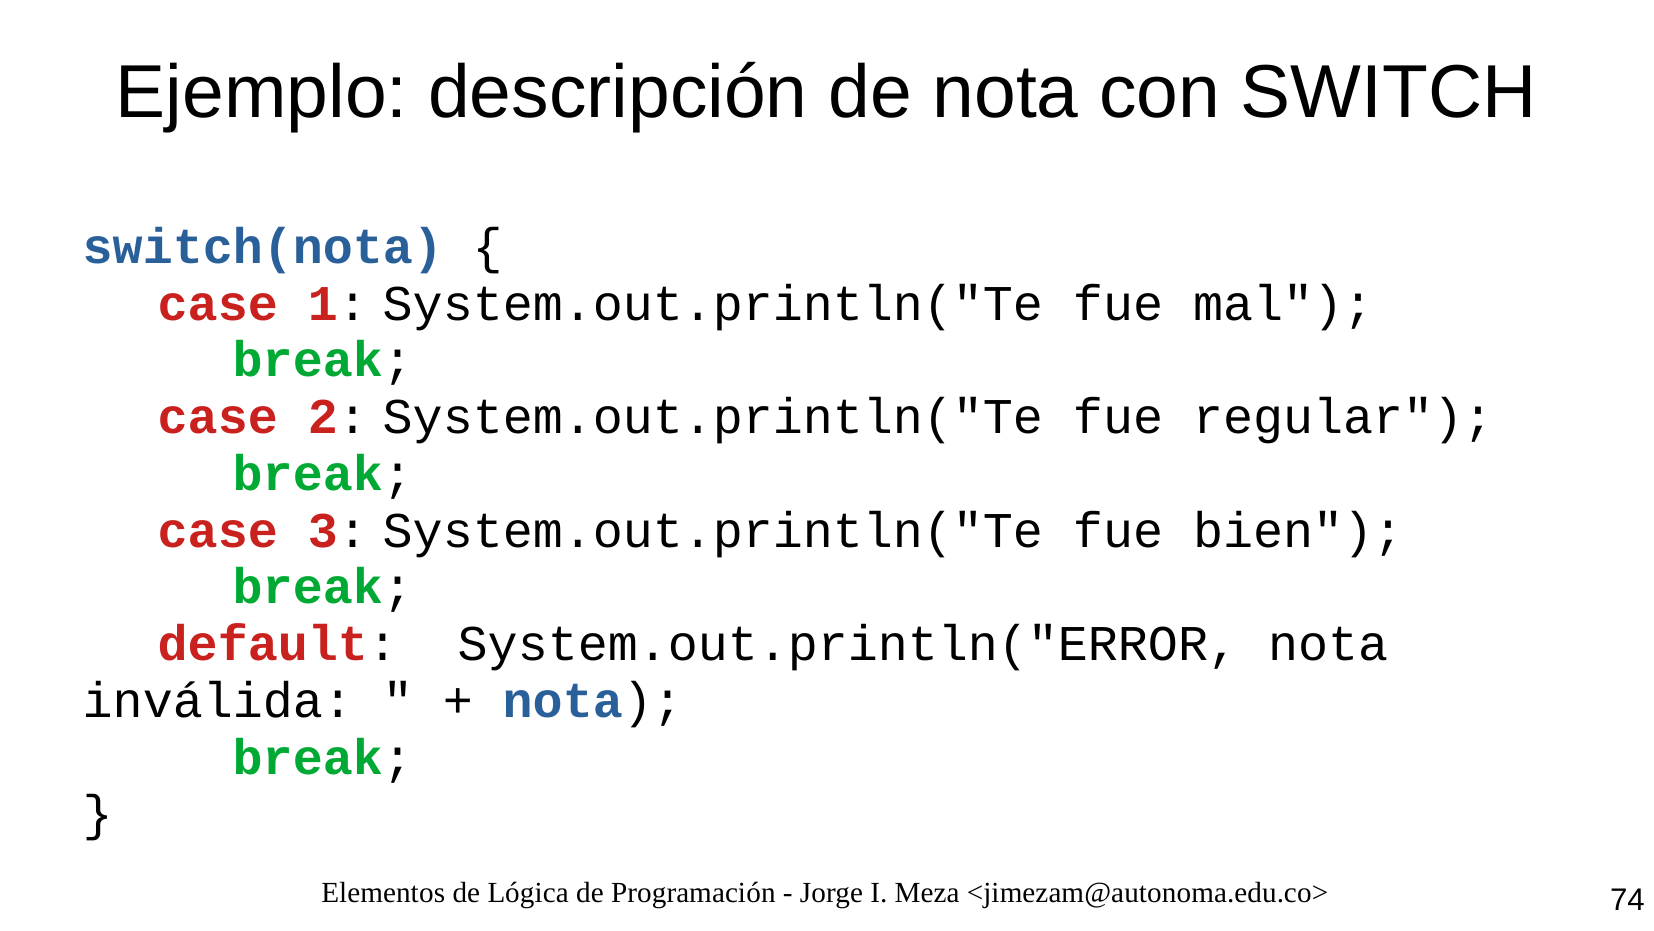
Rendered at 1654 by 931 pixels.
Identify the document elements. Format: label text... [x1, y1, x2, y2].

title Ejemplo: descripción de nota con SWITCH [82, 13, 1571, 169]
subtitle switch(nota) { case 1: System.out.println("Te fue mal"); break; case 2: System.out.println("Te fue regular"); break; case 3: System.out.println("Te fue bien"); break; default: System.out.println("ERROR, nota inválida: " + nota); break; } [82, 211, 1571, 857]
